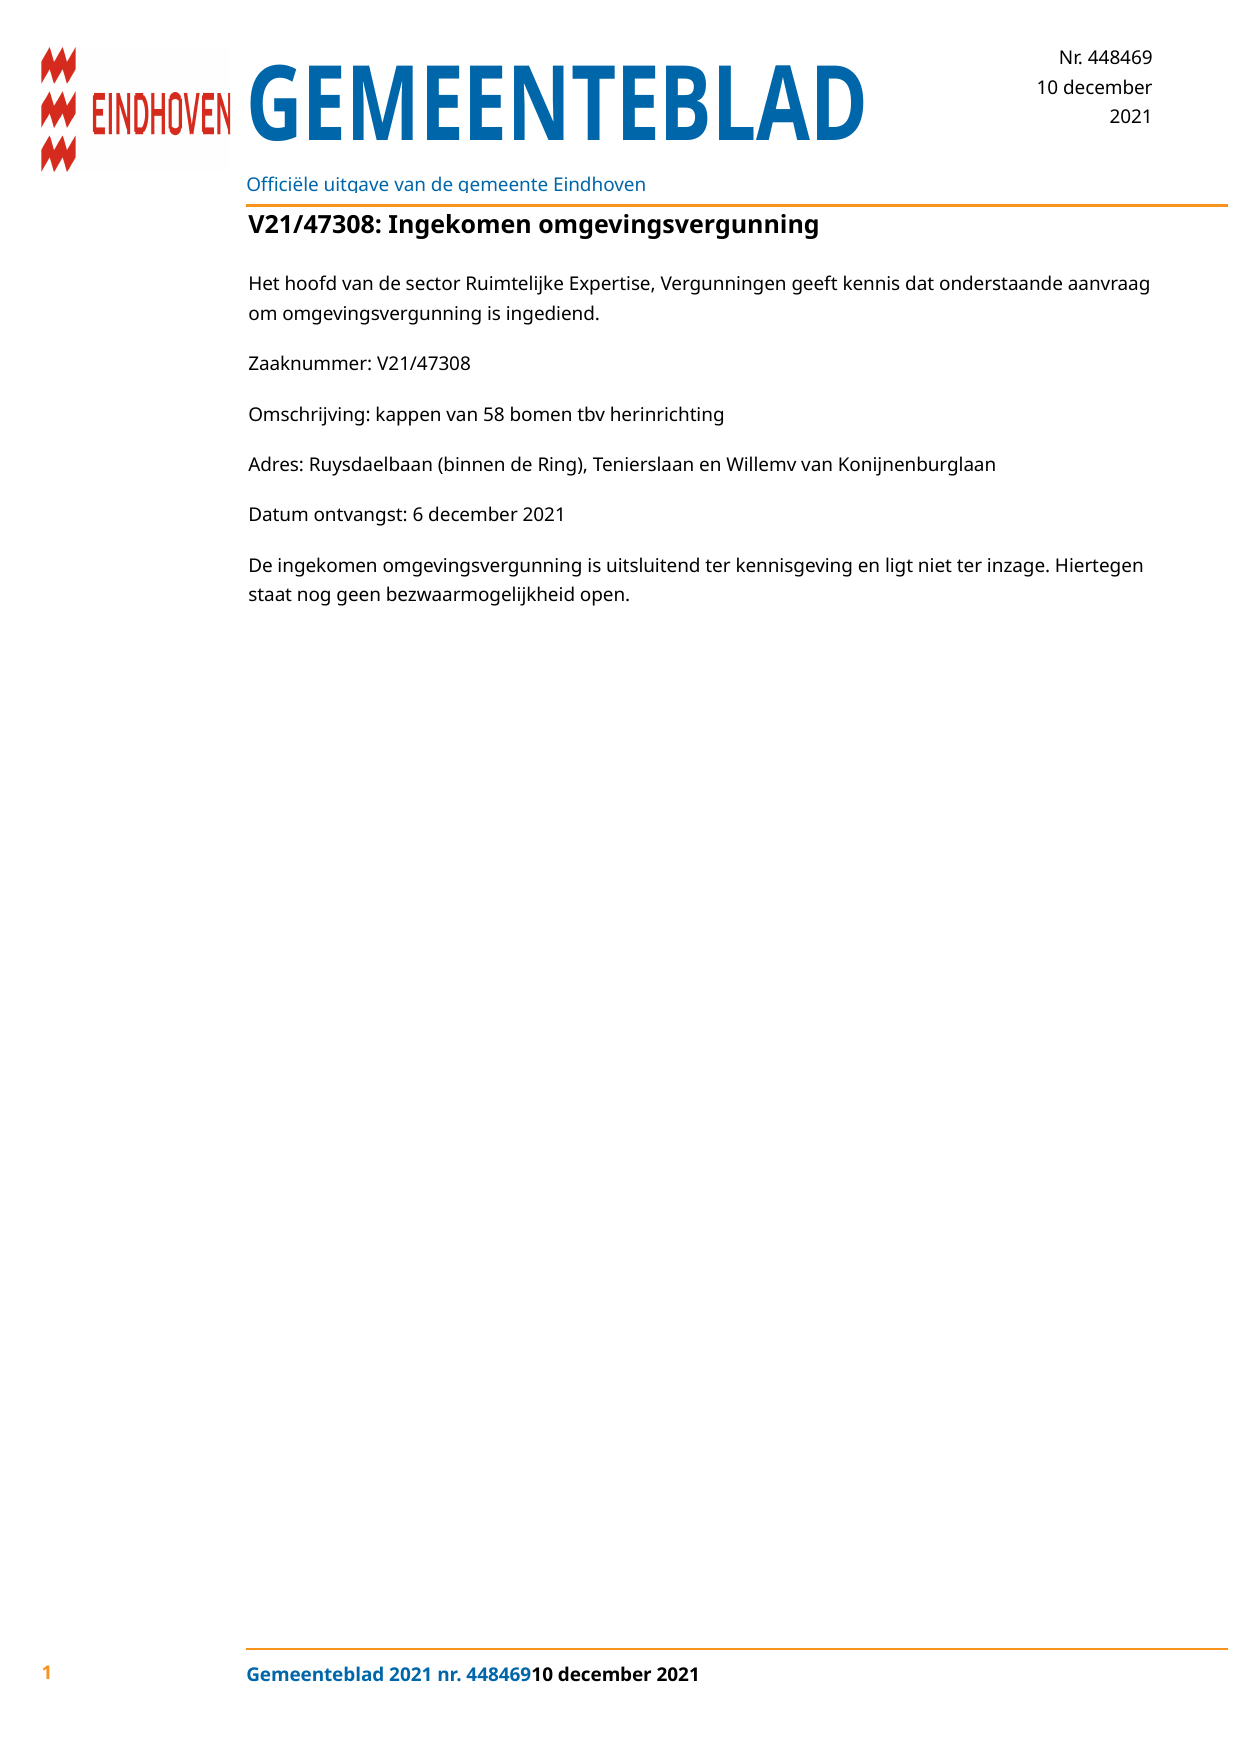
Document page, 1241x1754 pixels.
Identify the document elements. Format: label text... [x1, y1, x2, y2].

text Zaaknummer: V21/47308 [248, 350, 1152, 376]
picture [41, 47, 231, 172]
text Omschrijving: kappen van 58 bomen tbv herinrichting [248, 401, 1152, 426]
text De ingekomen omgevingsvergunning is uitsluitend ter kennisgeving en ligt niet ter inzage. Hiertegen staat nog geen bezwaarmogelijkheid open. [248, 552, 1152, 607]
text Adres: Ruysdaelbaan (binnen de Ring), Tenierslaan en Willemv van Konijnenburglaan [248, 451, 1152, 477]
text Het hoofd van de sector Ruimtelijke Expertise, Vergunningen geeft kennis dat onderstaande aanvraag om omgevingsvergunning is ingediend. [248, 270, 1152, 326]
text V21/47308: Ingekomen omgevingsvergunning [248, 207, 1152, 241]
text Datum ontvangst: 6 december 2021 [248, 502, 1152, 527]
